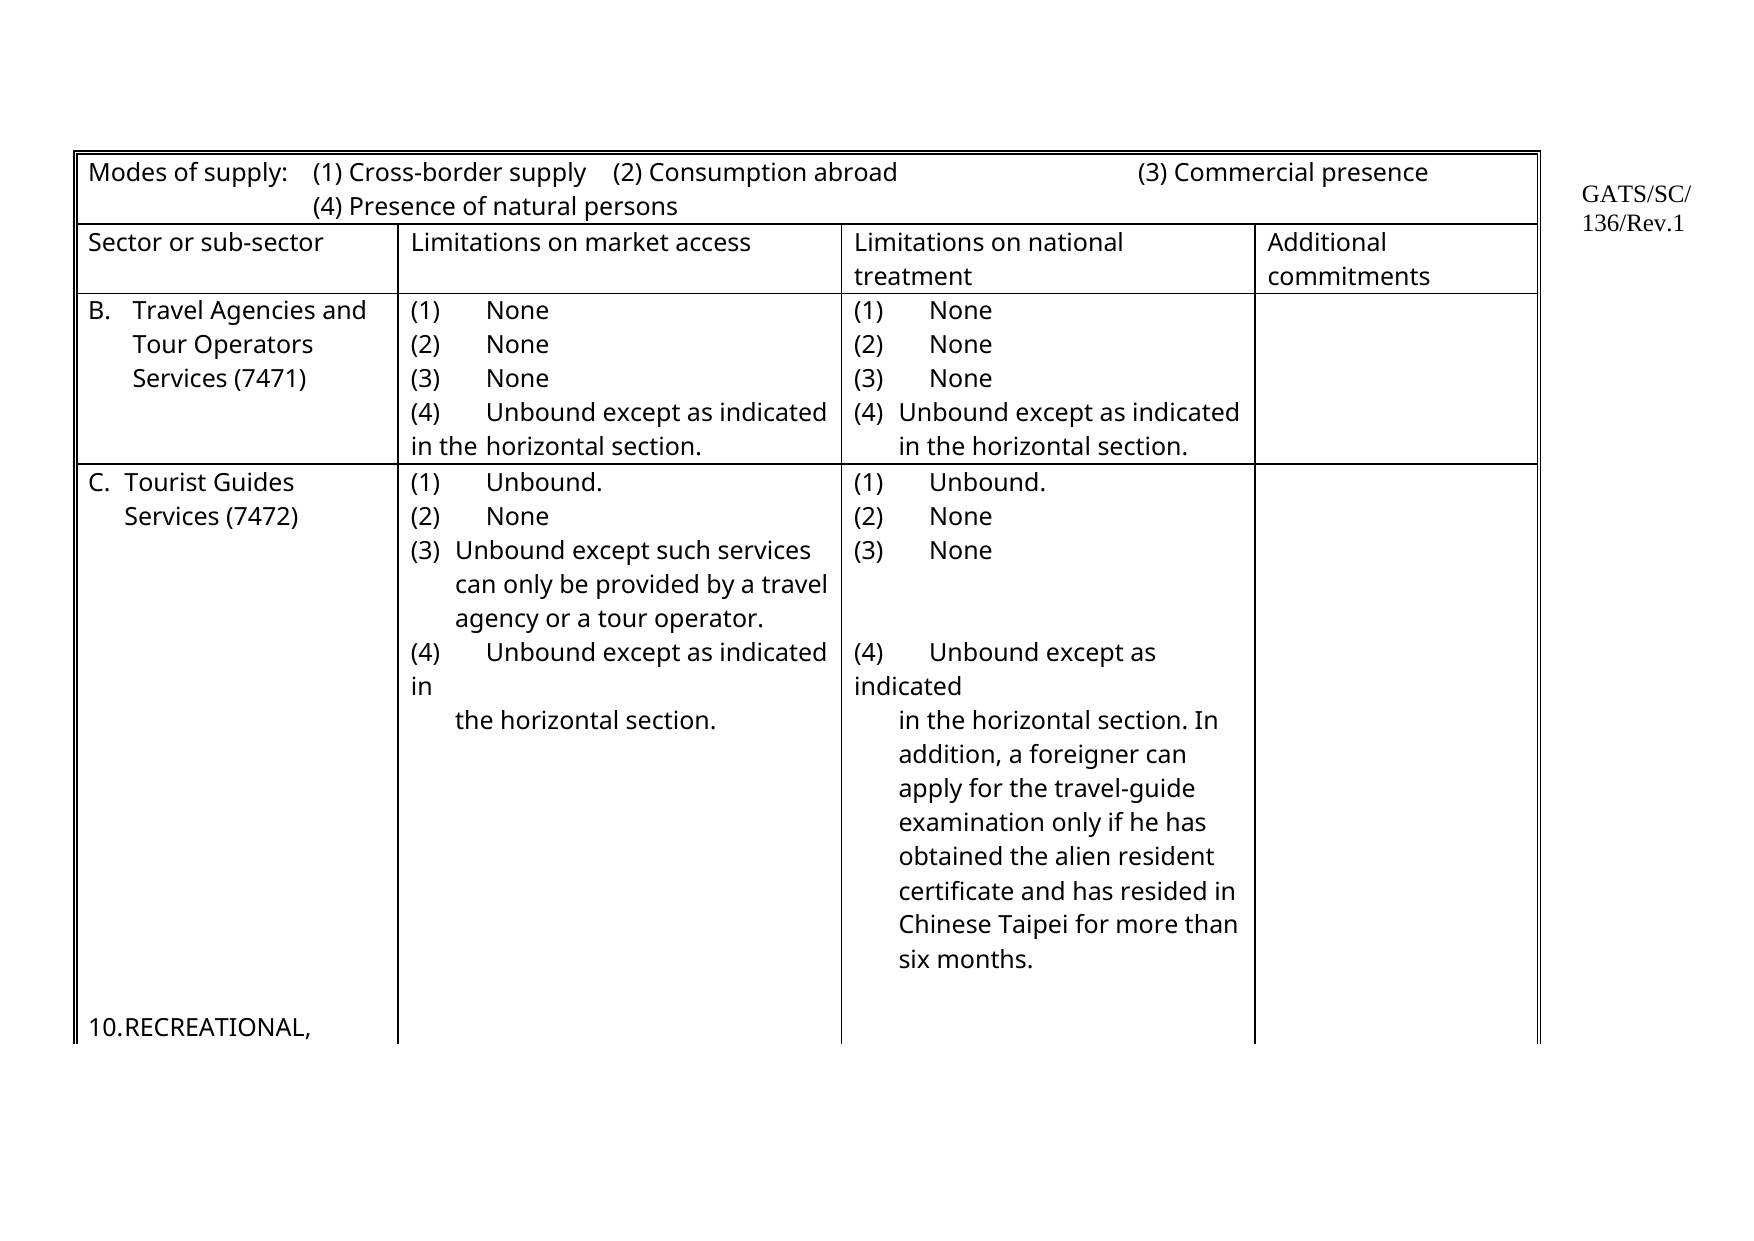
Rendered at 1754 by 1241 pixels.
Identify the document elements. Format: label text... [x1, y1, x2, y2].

table_cell (1) Unbound. (2) None (3) Unbound except such services can only be provided by a travel agency or a tour operator. (4) Unbound except as indicated in the horizontal section. [399, 465, 841, 1009]
table_cell B. Travel Agencies and Tour Operators Services (7471) [78, 294, 397, 463]
table_cell (1) None (2) None (3) None (4) Unbound except as indicated in the horizontal section. [399, 294, 841, 463]
table_cell Limitations on national treatment [842, 225, 1254, 292]
table_cell (1) Unbound. (2) None (3) None (4) Unbound except as indicated in the horizontal section. In addition, a foreigner can apply for the travel-guide examination only if he has obtained the alien resident certificate and has resided in Chinese Taipei for more than six months. [842, 465, 1254, 1009]
table_cell C. Tourist Guides Services (7472) [78, 465, 397, 1009]
table_cell Sector or sub-sector [78, 225, 397, 292]
table_cell [842, 1009, 1254, 1043]
table_cell Limitations on market access [399, 225, 841, 292]
table_cell 10. RECREATIONAL, [78, 1009, 397, 1043]
table_cell [1256, 1009, 1537, 1043]
table_cell [399, 1009, 841, 1043]
table_cell [1256, 294, 1537, 463]
table_cell [1256, 465, 1537, 1009]
table_cell (1) None (2) None (3) None (4) Unbound except as indicated in the horizontal section. [842, 294, 1254, 463]
table_cell Additional commitments [1256, 225, 1537, 292]
table_header Modes of supply: (1) Cross-border supply (2) Consumption abroad (3) Commercial presence (4) Presence of natural persons [78, 155, 1537, 223]
